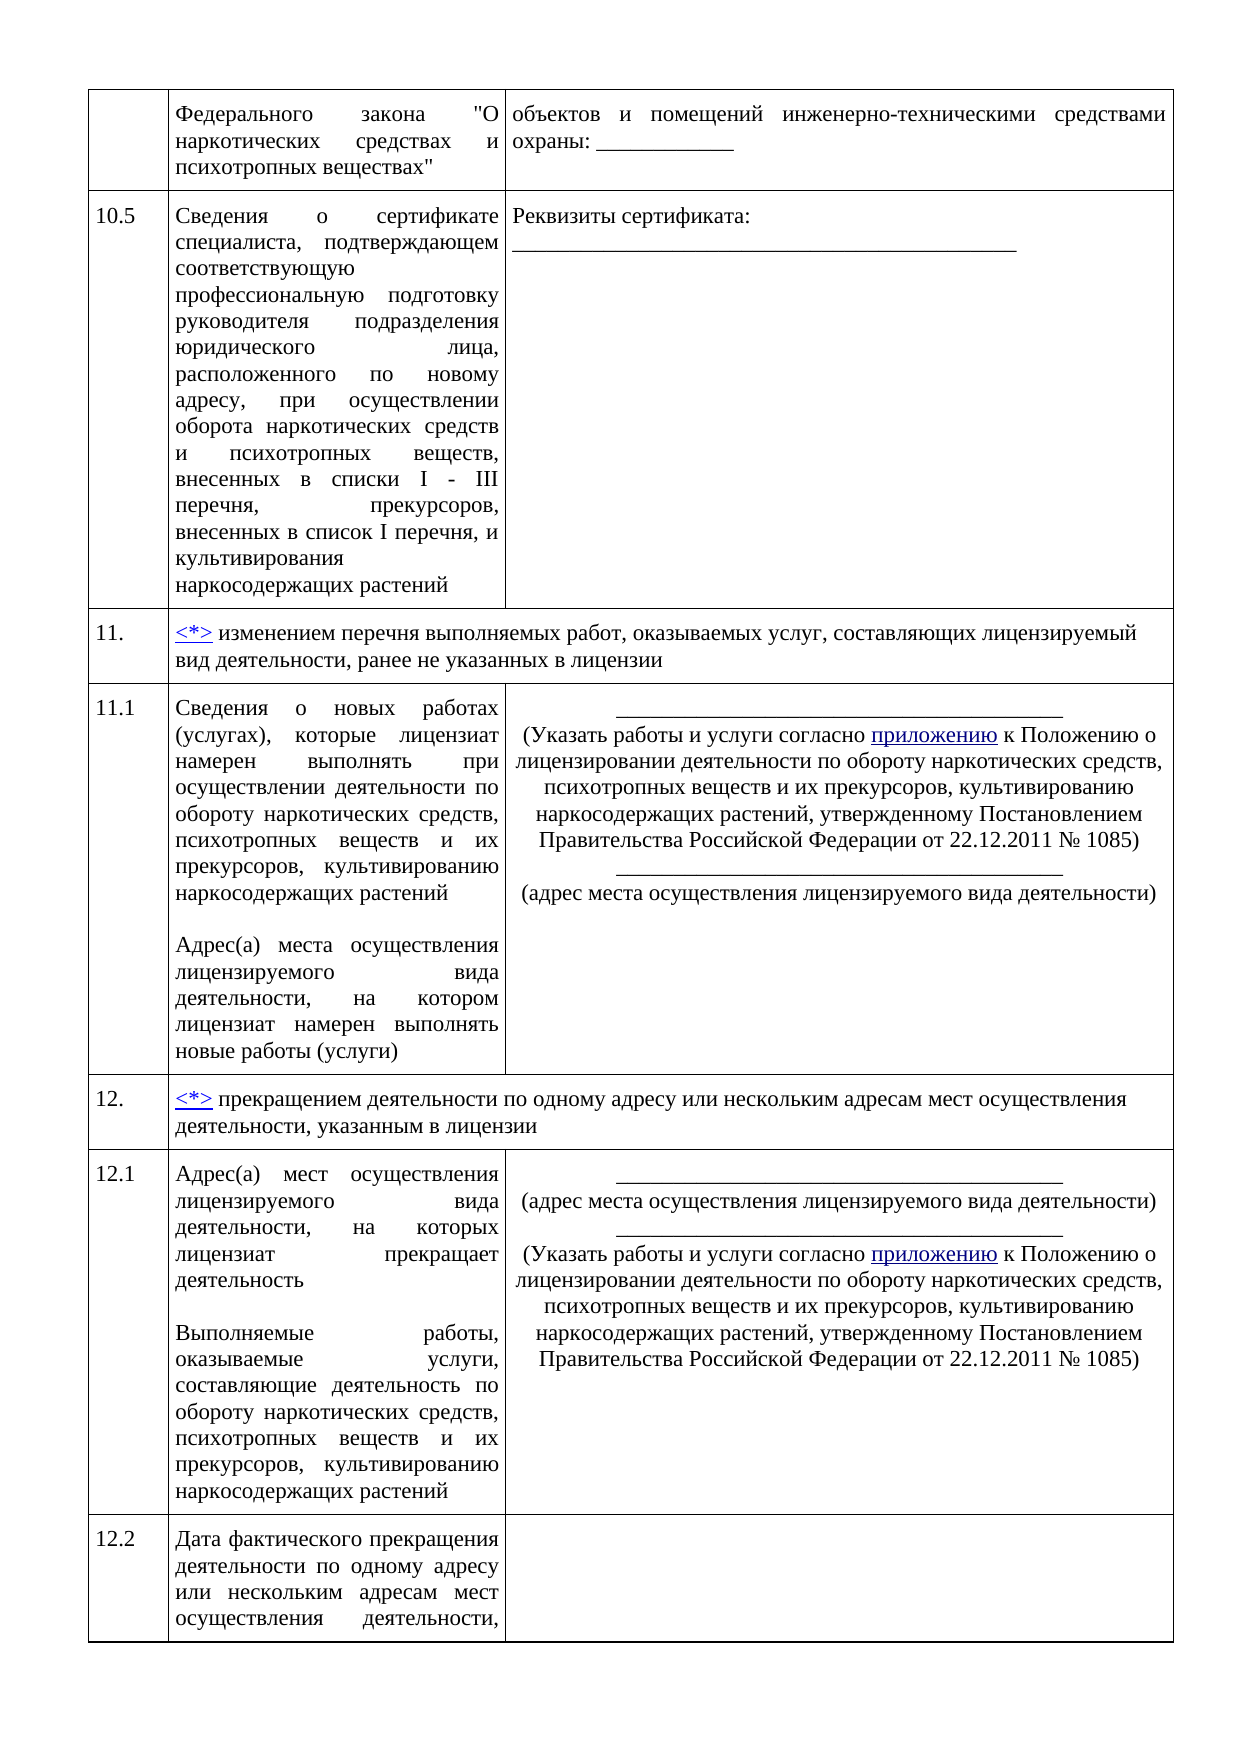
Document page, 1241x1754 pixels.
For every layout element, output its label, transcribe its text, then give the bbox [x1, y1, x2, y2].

table_cell Сведения о новых работах (услугах), которые лицензиат намерен выполнять при осуществлении деятельности по обороту наркотических средств, психотропных веществ и их прекурсоров, культивированию наркосодержащих растений Адрес(а) места осуществления лицензируемого вида деятельности, на котором лицензиат намерен выполнять новые работы (услуги) [169, 684, 505, 1074]
table_cell 11. [89, 609, 168, 683]
table_cell объектов и помещений инженерно-техническими средствами охраны: ____________ [506, 90, 1173, 190]
table_cell Сведения о сертификате специалиста, подтверждающем соответствующую профессиональную подготовку руководителя подразделения юридического лица, расположенного по новому адресу, при осуществлении оборота наркотических средств и психотропных веществ, внесенных в списки I - III перечня, прекурсоров, внесенных в список I перечня, и культивирования наркосодержащих растений [169, 191, 505, 608]
table_cell Федерального закона "О наркотических средствах и психотропных веществах" [169, 90, 505, 190]
table_cell 11.1 [89, 684, 168, 1074]
table_cell 10.5 [89, 191, 168, 608]
table_cell [506, 1515, 1173, 1641]
table_cell <*> изменением перечня выполняемых работ, оказываемых услуг, составляющих лицензируемый вид деятельности, ранее не указанных в лицензии [169, 609, 1173, 683]
table_cell [89, 90, 168, 190]
table_cell _______________________________________ (Указать работы и услуги согласно приложению к Положению о лицензировании деятельности по обороту наркотических средств, психотропных веществ и их прекурсоров, культивированию наркосодержащих растений, утвержденному Постановлением Правительства Российской Федерации от 22.12.2011 № 1085) _______________________________________ (адрес места осуществления лицензируемого вида деятельности) [506, 684, 1173, 1074]
table_cell <*> прекращением деятельности по одному адресу или нескольким адресам мест осуществления деятельности, указанным в лицензии [169, 1075, 1173, 1149]
table_cell 12.1 [89, 1150, 168, 1514]
table_cell Дата фактического прекращения деятельности по одному адресу или нескольким адресам мест осуществления деятельности, [169, 1515, 505, 1641]
table_cell Реквизиты сертификата: ____________________________________________ [506, 191, 1173, 608]
table_cell 12. [89, 1075, 168, 1149]
table_cell Адрес(а) мест осуществления лицензируемого вида деятельности, на которых лицензиат прекращает деятельность Выполняемые работы, оказываемые услуги, составляющие деятельность по обороту наркотических средств, психотропных веществ и их прекурсоров, культивированию наркосодержащих растений [169, 1150, 505, 1514]
table_cell _______________________________________ (адрес места осуществления лицензируемого вида деятельности) _______________________________________ (Указать работы и услуги согласно приложению к Положению о лицензировании деятельности по обороту наркотических средств, психотропных веществ и их прекурсоров, культивированию наркосодержащих растений, утвержденному Постановлением Правительства Российской Федерации от 22.12.2011 № 1085) [506, 1150, 1173, 1514]
table_cell 12.2 [89, 1515, 168, 1641]
